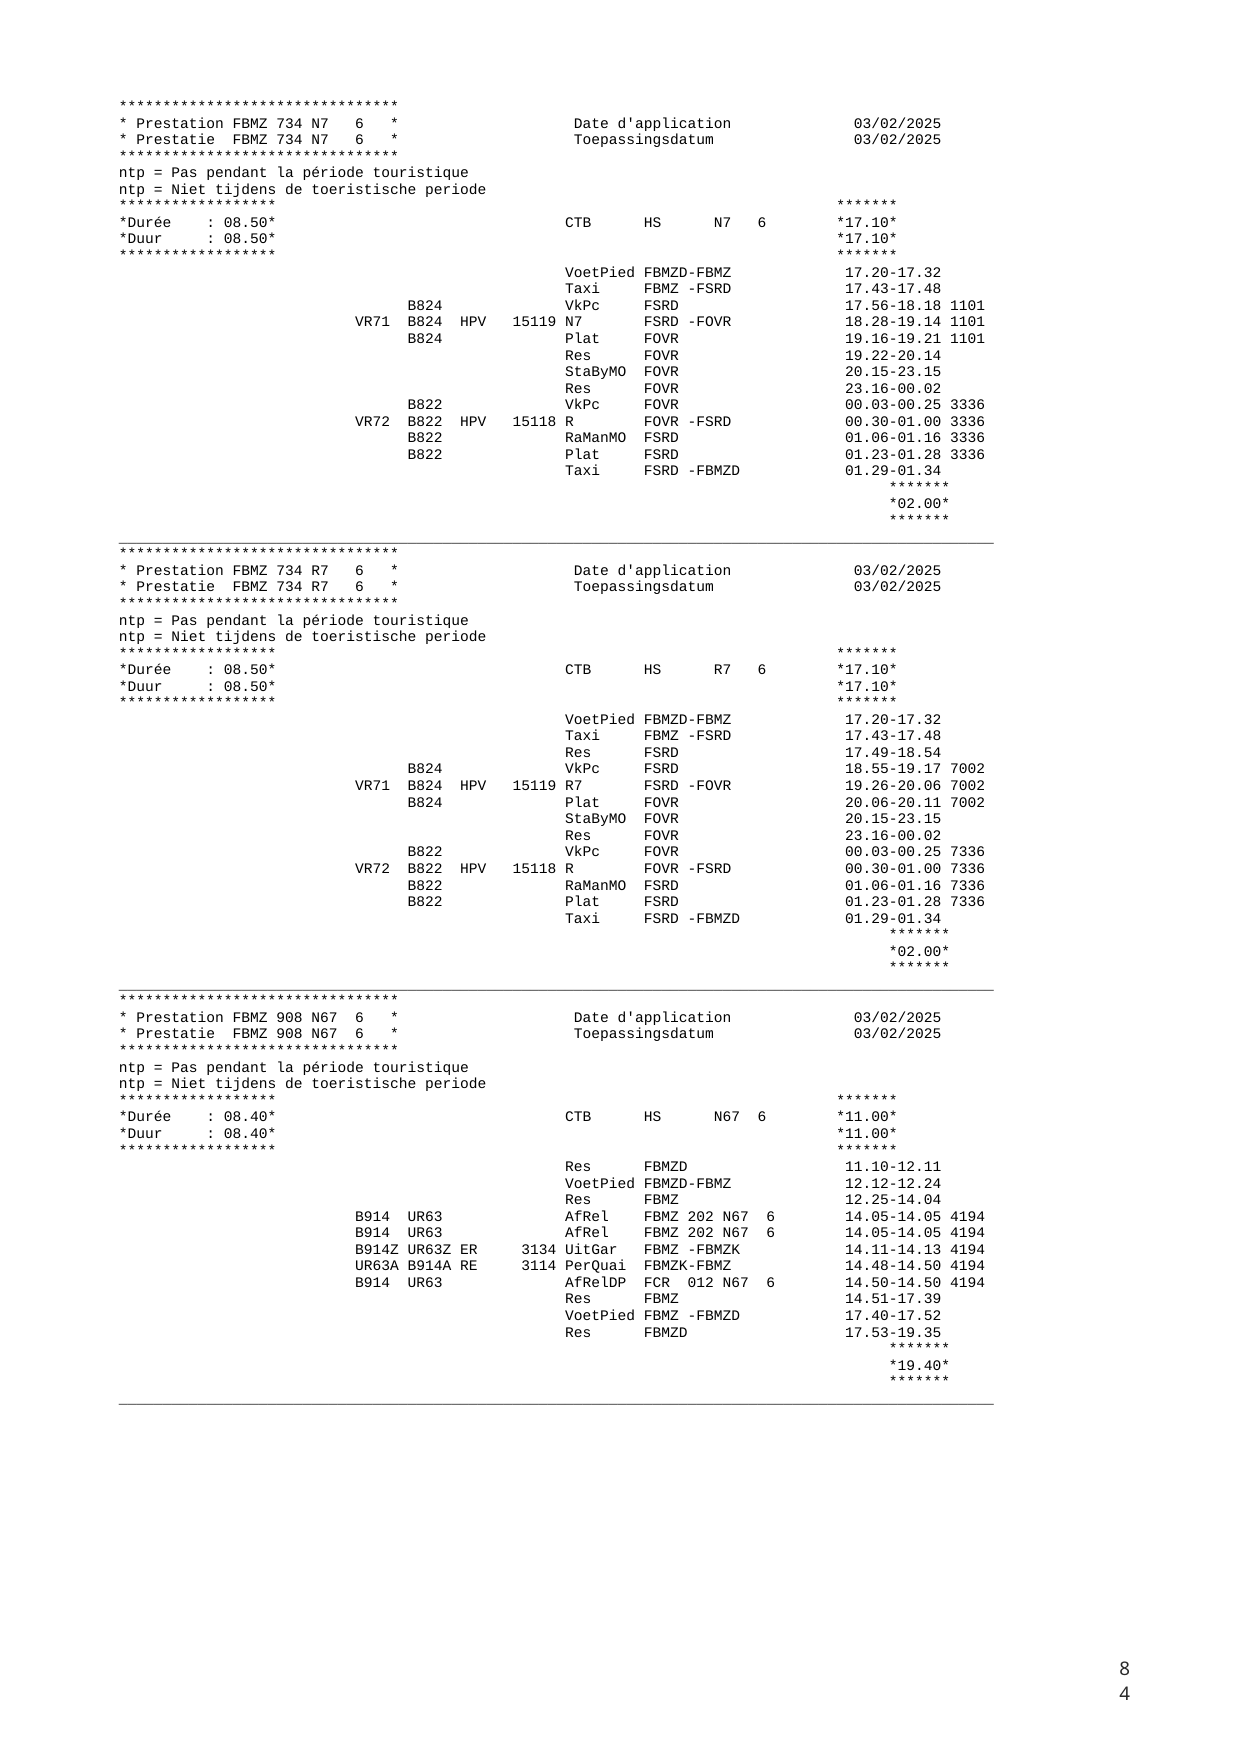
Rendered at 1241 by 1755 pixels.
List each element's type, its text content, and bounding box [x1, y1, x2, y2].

text ******************************** * Prestation FBMZ 908 N67 6 * Date d'application 03/02/2025 * Prestatie FBMZ 908 N67 6 * Toepassingsdatum 03/02/2025 ******************************** ntp = Pas pendant la période touristique ntp = Niet tijdens de toeristische periode ****************** ******* *Durée : 08.40* CTB HS N67 6 *11.00* *Duur : 08.40* *11.00* ****************** ******* Res FBMZD 11.10-12.11 VoetPied FBMZD-FBMZ 12.12-12.24 Res FBMZ 12.25-14.04 B914 UR63 AfRel FBMZ 202 N67 6 14.05-14.05 4194 B914 UR63 AfRel FBMZ 202 N67 6 14.05-14.05 4194 B914Z UR63Z ER 3134 UitGar FBMZ -FBMZK 14.11-14.13 4194 UR63A B914A RE 3114 PerQuai FBMZK-FBMZ 14.48-14.50 4194 B914 UR63 AfRelDP FCR 012 N67 6 14.50-14.50 4194 Res FBMZ 14.51-17.39 VoetPied FBMZ -FBMZD 17.40-17.52 Res FBMZD 17.53-19.35 ******* *19.40* ******* ____________________________________________________________________________________________________ [119, 994, 1122, 1408]
text ******************************** * Prestation FBMZ 734 R7 6 * Date d'application 03/02/2025 * Prestatie FBMZ 734 R7 6 * Toepassingsdatum 03/02/2025 ******************************** ntp = Pas pendant la période touristique ntp = Niet tijdens de toeristische periode ****************** ******* *Durée : 08.50* CTB HS R7 6 *17.10* *Duur : 08.50* *17.10* ****************** ******* VoetPied FBMZD-FBMZ 17.20-17.32 Taxi FBMZ -FSRD 17.43-17.48 Res FSRD 17.49-18.54 B824 VkPc FSRD 18.55-19.17 7002 VR71 B824 HPV 15119 R7 FSRD -FOVR 19.26-20.06 7002 B824 Plat FOVR 20.06-20.11 7002 StaByMO FOVR 20.15-23.15 Res FOVR 23.16-00.02 B822 VkPc FOVR 00.03-00.25 7336 VR72 B822 HPV 15118 R FOVR -FSRD 00.30-01.00 7336 B822 RaManMO FSRD 01.06-01.16 7336 B822 Plat FSRD 01.23-01.28 7336 Taxi FSRD -FBMZD 01.29-01.34 ******* *02.00* ******* ____________________________________________________________________________________________________ [119, 546, 1122, 994]
text ******************************** * Prestation FBMZ 734 N7 6 * Date d'application 03/02/2025 * Prestatie FBMZ 734 N7 6 * Toepassingsdatum 03/02/2025 ******************************** ntp = Pas pendant la période touristique ntp = Niet tijdens de toeristische periode ****************** ******* *Durée : 08.50* CTB HS N7 6 *17.10* *Duur : 08.50* *17.10* ****************** ******* VoetPied FBMZD-FBMZ 17.20-17.32 Taxi FBMZ -FSRD 17.43-17.48 B824 VkPc FSRD 17.56-18.18 1101 VR71 B824 HPV 15119 N7 FSRD -FOVR 18.28-19.14 1101 B824 Plat FOVR 19.16-19.21 1101 Res FOVR 19.22-20.14 StaByMO FOVR 20.15-23.15 Res FOVR 23.16-00.02 B822 VkPc FOVR 00.03-00.25 3336 VR72 B822 HPV 15118 R FOVR -FSRD 00.30-01.00 3336 B822 RaManMO FSRD 01.06-01.16 3336 B822 Plat FSRD 01.23-01.28 3336 Taxi FSRD -FBMZD 01.29-01.34 ******* *02.00* ******* ____________________________________________________________________________________________________ [119, 99, 1122, 546]
